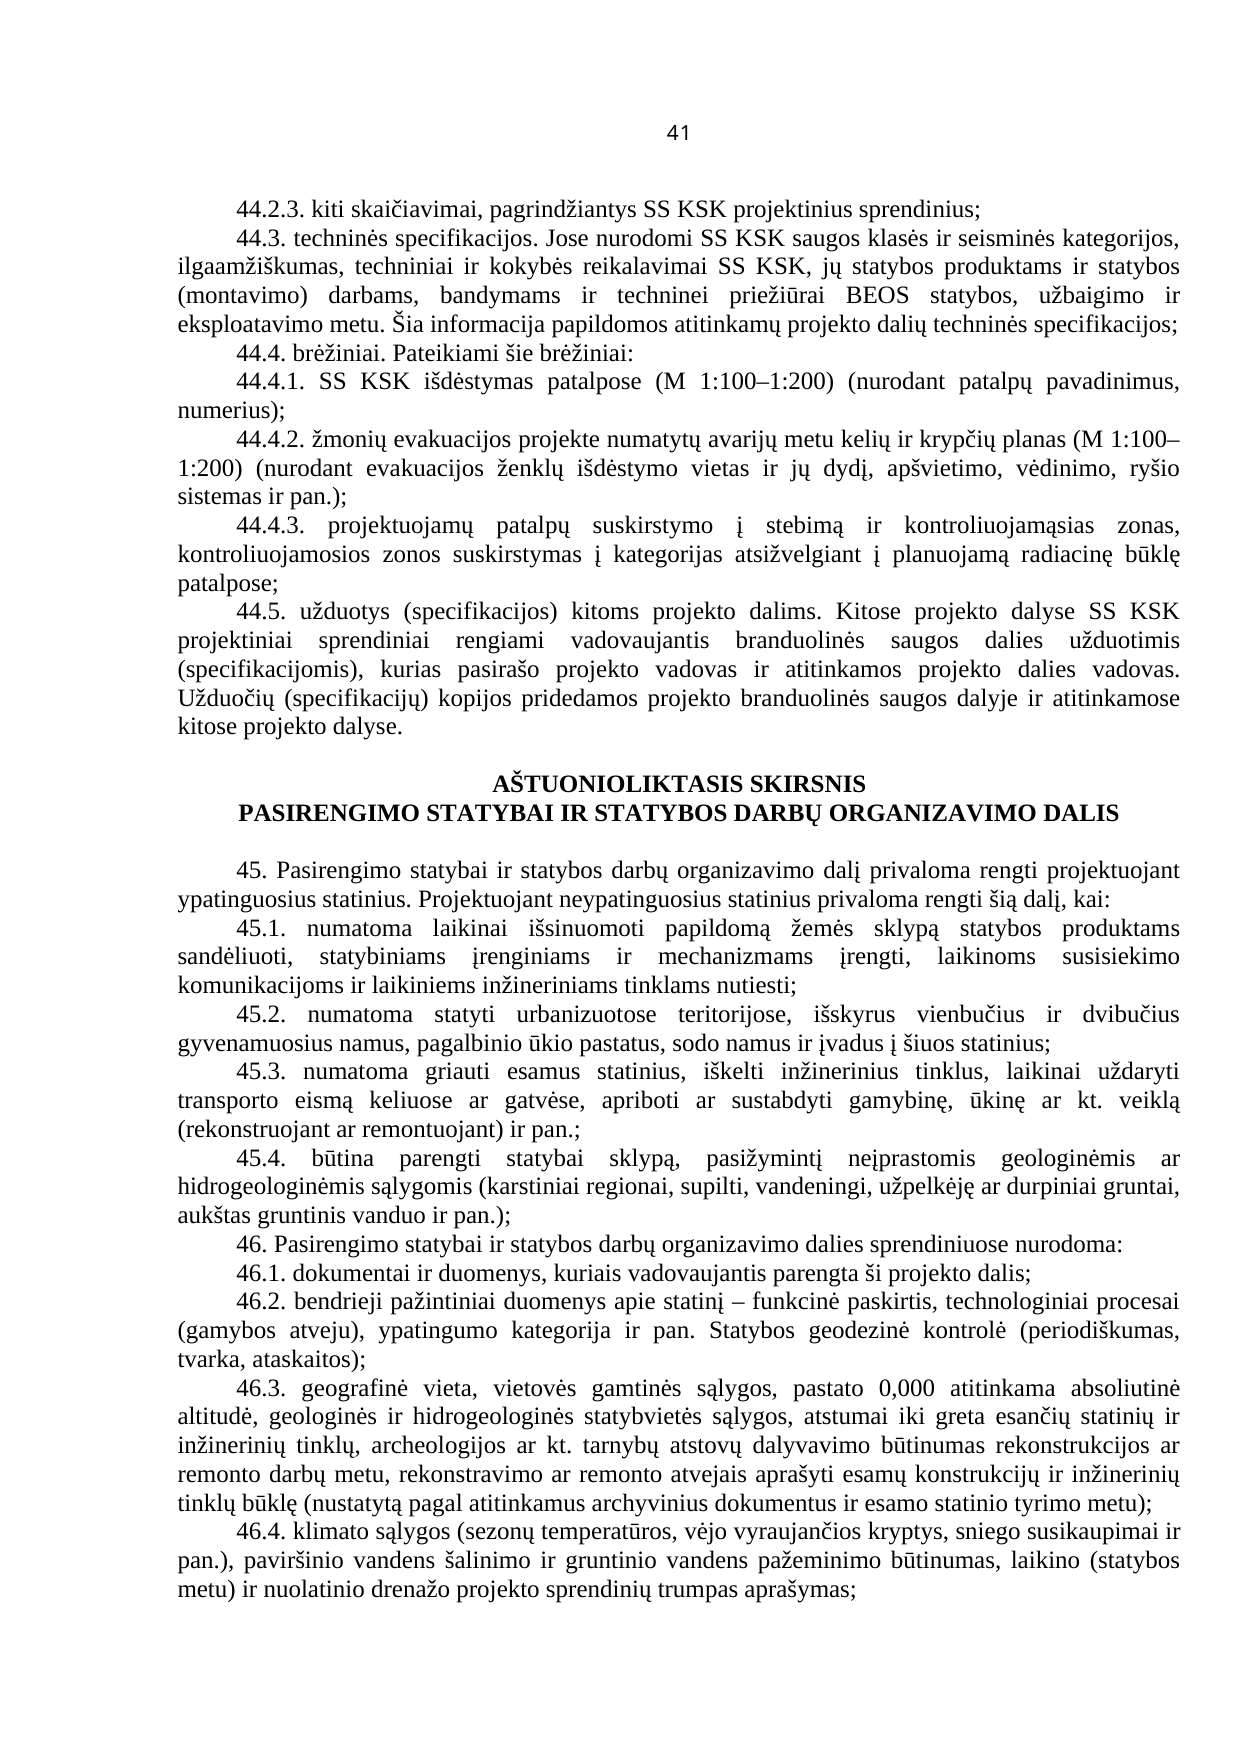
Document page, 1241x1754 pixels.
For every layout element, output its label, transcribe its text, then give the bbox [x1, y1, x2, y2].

text 46. Pasirengimo statybai ir statybos darbų organizavimo dalies sprendiniuose nurodoma: [177, 1229, 1181, 1258]
text 44.4.1. SS KSK išdėstymas patalpose (M 1:100–1:200) (nurodant patalpų pavadinimus, numerius); [177, 366, 1181, 424]
text 46.2. bendrieji pažintiniai duomenys apie statinį – funkcinė paskirtis, technologiniai procesai (gamybos atveju), ypatingumo kategorija ir pan. Statybos geodezinė kontrolė (periodiškumas, tvarka, ataskaitos); [177, 1286, 1181, 1373]
text 45.1. numatoma laikinai išsinuomoti papildomą žemės sklypą statybos produktams sandėliuoti, statybiniams įrenginiams ir mechanizmams įrengti, laikinoms susisiekimo komunikacijoms ir laikiniems inžineriniams tinklams nutiesti; [177, 913, 1181, 999]
text 46.4. klimato sąlygos (sezonų temperatūros, vėjo vyraujančios kryptys, sniego susikaupimai ir pan.), paviršinio vandens šalinimo ir gruntinio vandens pažeminimo būtinumas, laikino (statybos metu) ir nuolatinio drenažo projekto sprendinių trumpas aprašymas; [177, 1516, 1181, 1603]
text 46.1. dokumentai ir duomenys, kuriais vadovaujantis parengta ši projekto dalis; [177, 1258, 1181, 1286]
text 44.5. užduotys (specifikacijos) kitoms projekto dalims. Kitose projekto dalyse SS KSK projektiniai sprendiniai rengiami vadovaujantis branduolinės saugos dalies užduotimis (specifikacijomis), kurias pasirašo projekto vadovas ir atitinkamos projekto dalies vadovas. Užduočių (specifikacijų) kopijos pridedamos projekto branduolinės saugos dalyje ir atitinkamose kitose projekto dalyse. [177, 596, 1181, 740]
text 44.2.3. kiti skaičiavimai, pagrindžiantys SS KSK projektinius sprendinius; [177, 194, 1181, 223]
text 44.3. techninės specifikacijos. Jose nurodomi SS KSK saugos klasės ir seisminės kategorijos, ilgaamžiškumas, techniniai ir kokybės reikalavimai SS KSK, jų statybos produktams ir statybos (montavimo) darbams, bandymams ir techninei priežiūrai BEOS statybos, užbaigimo ir eksploatavimo metu. Šia informacija papildomos atitinkamų projekto dalių techninės specifikacijos; [177, 223, 1181, 338]
text PASIRENGIMO STATYBAI IR STATYBOS DARBŲ ORGANIZAVIMO DALIS [177, 798, 1181, 826]
text 45. Pasirengimo statybai ir statybos darbų organizavimo dalį privaloma rengti projektuojant ypatinguosius statinius. Projektuojant neypatinguosius statinius privaloma rengti šią dalį, kai: [177, 855, 1181, 913]
text 46.3. geografinė vieta, vietovės gamtinės sąlygos, pastato 0,000 atitinkama absoliutinė altitudė, geologinės ir hidrogeologinės statybvietės sąlygos, atstumai iki greta esančių statinių ir inžinerinių tinklų, archeologijos ar kt. tarnybų atstovų dalyvavimo būtinumas rekonstrukcijos ar remonto darbų metu, rekonstravimo ar remonto atvejais aprašyti esamų konstrukcijų ir inžinerinių tinklų būklę (nustatytą pagal atitinkamus archyvinius dokumentus ir esamo statinio tyrimo metu); [177, 1373, 1181, 1516]
text AŠTUONIOLIKTASIS SKIRSNIS [177, 769, 1181, 798]
text 45.3. numatoma griauti esamus statinius, iškelti inžinerinius tinklus, laikinai uždaryti transporto eismą keliuose ar gatvėse, apriboti ar sustabdyti gamybinę, ūkinę ar kt. veiklą (rekonstruojant ar remontuojant) ir pan.; [177, 1056, 1181, 1143]
text 45.2. numatoma statyti urbanizuotose teritorijose, išskyrus vienbučius ir dvibučius gyvenamuosius namus, pagalbinio ūkio pastatus, sodo namus ir įvadus į šiuos statinius; [177, 999, 1181, 1056]
text 44.4.2. žmonių evakuacijos projekte numatytų avarijų metu kelių ir krypčių planas (M 1:100–1:200) (nurodant evakuacijos ženklų išdėstymo vietas ir jų dydį, apšvietimo, vėdinimo, ryšio sistemas ir pan.); [177, 424, 1181, 510]
text 44.4. brėžiniai. Pateikiami šie brėžiniai: [177, 338, 1181, 366]
text 45.4. būtina parengti statybai sklypą, pasižymintį neįprastomis geologinėmis ar hidrogeologinėmis sąlygomis (karstiniai regionai, supilti, vandeningi, užpelkėję ar durpiniai gruntai, aukštas gruntinis vanduo ir pan.); [177, 1143, 1181, 1229]
text 44.4.3. projektuojamų patalpų suskirstymo į stebimą ir kontroliuojamąsias zonas, kontroliuojamosios zonos suskirstymas į kategorijas atsižvelgiant į planuojamą radiacinę būklę patalpose; [177, 510, 1181, 596]
